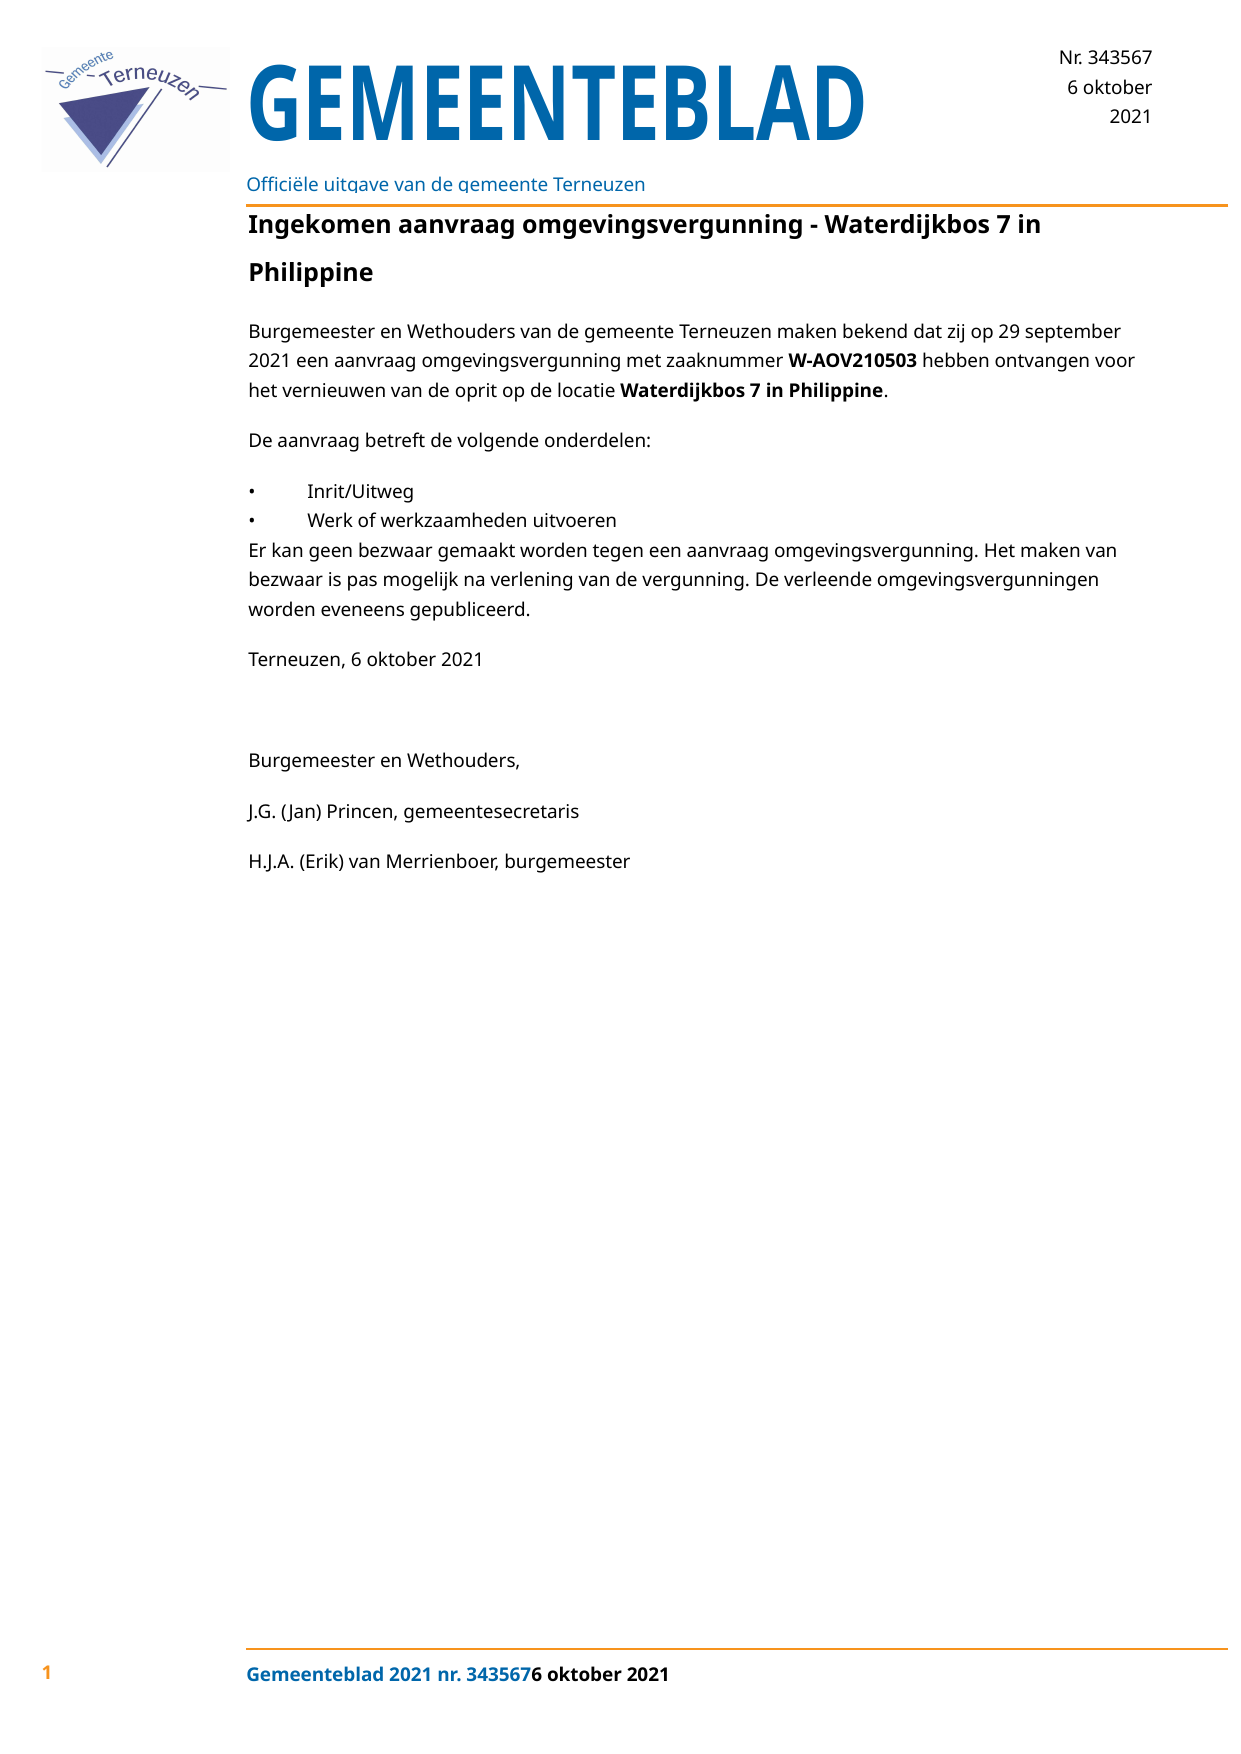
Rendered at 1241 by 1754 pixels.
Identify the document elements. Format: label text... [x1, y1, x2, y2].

text J.G. (Jan) Princen, gemeentesecretaris [248, 798, 1152, 824]
text Er kan geen bezwaar gemaakt worden tegen een aanvraag omgevingsvergunning. Het maken van bezwaar is pas mogelijk na verlening van de vergunning. De verleende omgevingsvergunningen worden eveneens gepubliceerd. [248, 537, 1152, 622]
text Burgemeester en Wethouders, [248, 747, 1152, 773]
text Ingekomen aanvraag omgevingsvergunning - Waterdijkbos 7 in Philippine [248, 207, 1152, 288]
list Werk of werkzaamheden uitvoeren [248, 507, 1152, 533]
text De aanvraag betreft de volgende onderdelen: [248, 427, 1152, 453]
text Burgemeester en Wethouders van de gemeente Terneuzen maken bekend dat zij op 29 september 2021 een aanvraag omgevingsvergunning met zaaknummer W-AOV210503 hebben ontvangen voor het vernieuwen van de oprit op de locatie Waterdijkbos 7 in Philippine. [248, 318, 1152, 403]
picture [41, 47, 231, 172]
list Inrit/Uitweg [248, 478, 1152, 504]
text H.J.A. (Erik) van Merrienboer, burgemeester [248, 848, 1152, 874]
text Terneuzen, 6 oktober 2021 [248, 647, 1152, 672]
